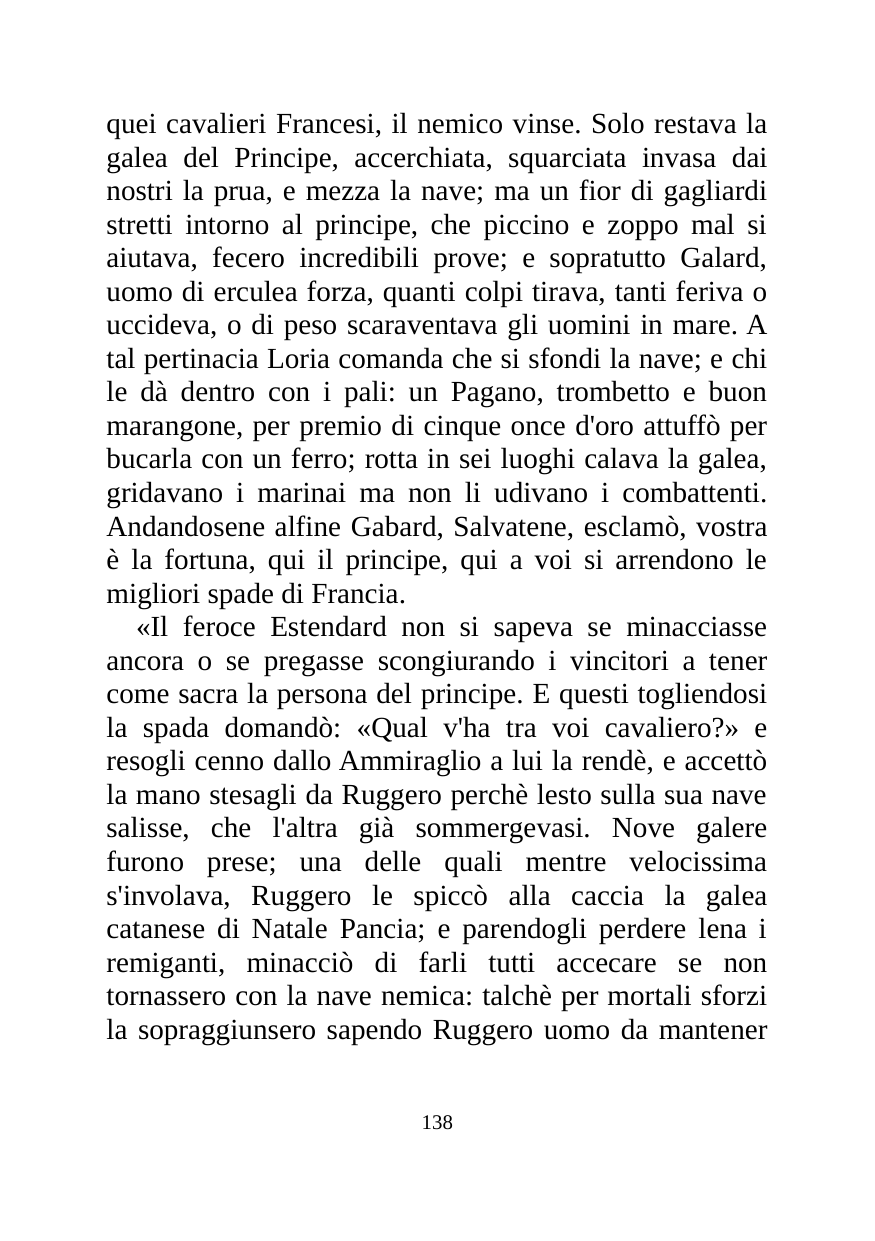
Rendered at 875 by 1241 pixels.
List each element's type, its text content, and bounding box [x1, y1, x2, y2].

text quei cavalieri Francesi, il nemico vinse. Solo restava la galea del Principe, accerchiata, squarciata invasa dai nostri la prua, e mezza la nave; ma un fior di gagliardi stretti intorno al principe, che piccino e zoppo mal si aiutava, fecero incredibili prove; e sopratutto Galard, uomo di erculea forza, quanti colpi tirava, tanti feriva o uccideva, o di peso scaraventava gli uomini in mare. A tal pertinacia Loria comanda che si sfondi la nave; e chi le dà dentro con i pali: un Pagano, trombetto e buon marangone, per premio di cinque once d'oro attuffò per bucarla con un ferro; rotta in sei luoghi calava la galea, gridavano i marinai ma non li udivano i combattenti. Andandosene alfine Gabard, Salvatene, esclamò, vostra è la fortuna, qui il principe, qui a voi si arrendono le migliori spade di Francia. [106, 106, 768, 609]
text «Il feroce Estendard non si sapeva se minacciasse ancora o se pregasse scongiurando i vincitori a tener come sacra la persona del principe. E questi togliendosi la spada domandò: «Qual v'ha tra voi cavaliero?» e resogli cenno dallo Ammiraglio a lui la rendè, e accettò la mano stesagli da Ruggero perchè lesto sulla sua nave salisse, che l'altra già sommergevasi. Nove galere furono prese; una delle quali mentre velocissima s'involava, Ruggero le spiccò alla caccia la galea catanese di Natale Pancia; e parendogli perdere lena i remiganti, minacciò di farli tutti accecare se non tornassero con la nave nemica: talchè per mortali sforzi la sopraggiunsero sapendo Ruggero uomo da mantener [106, 609, 768, 1045]
